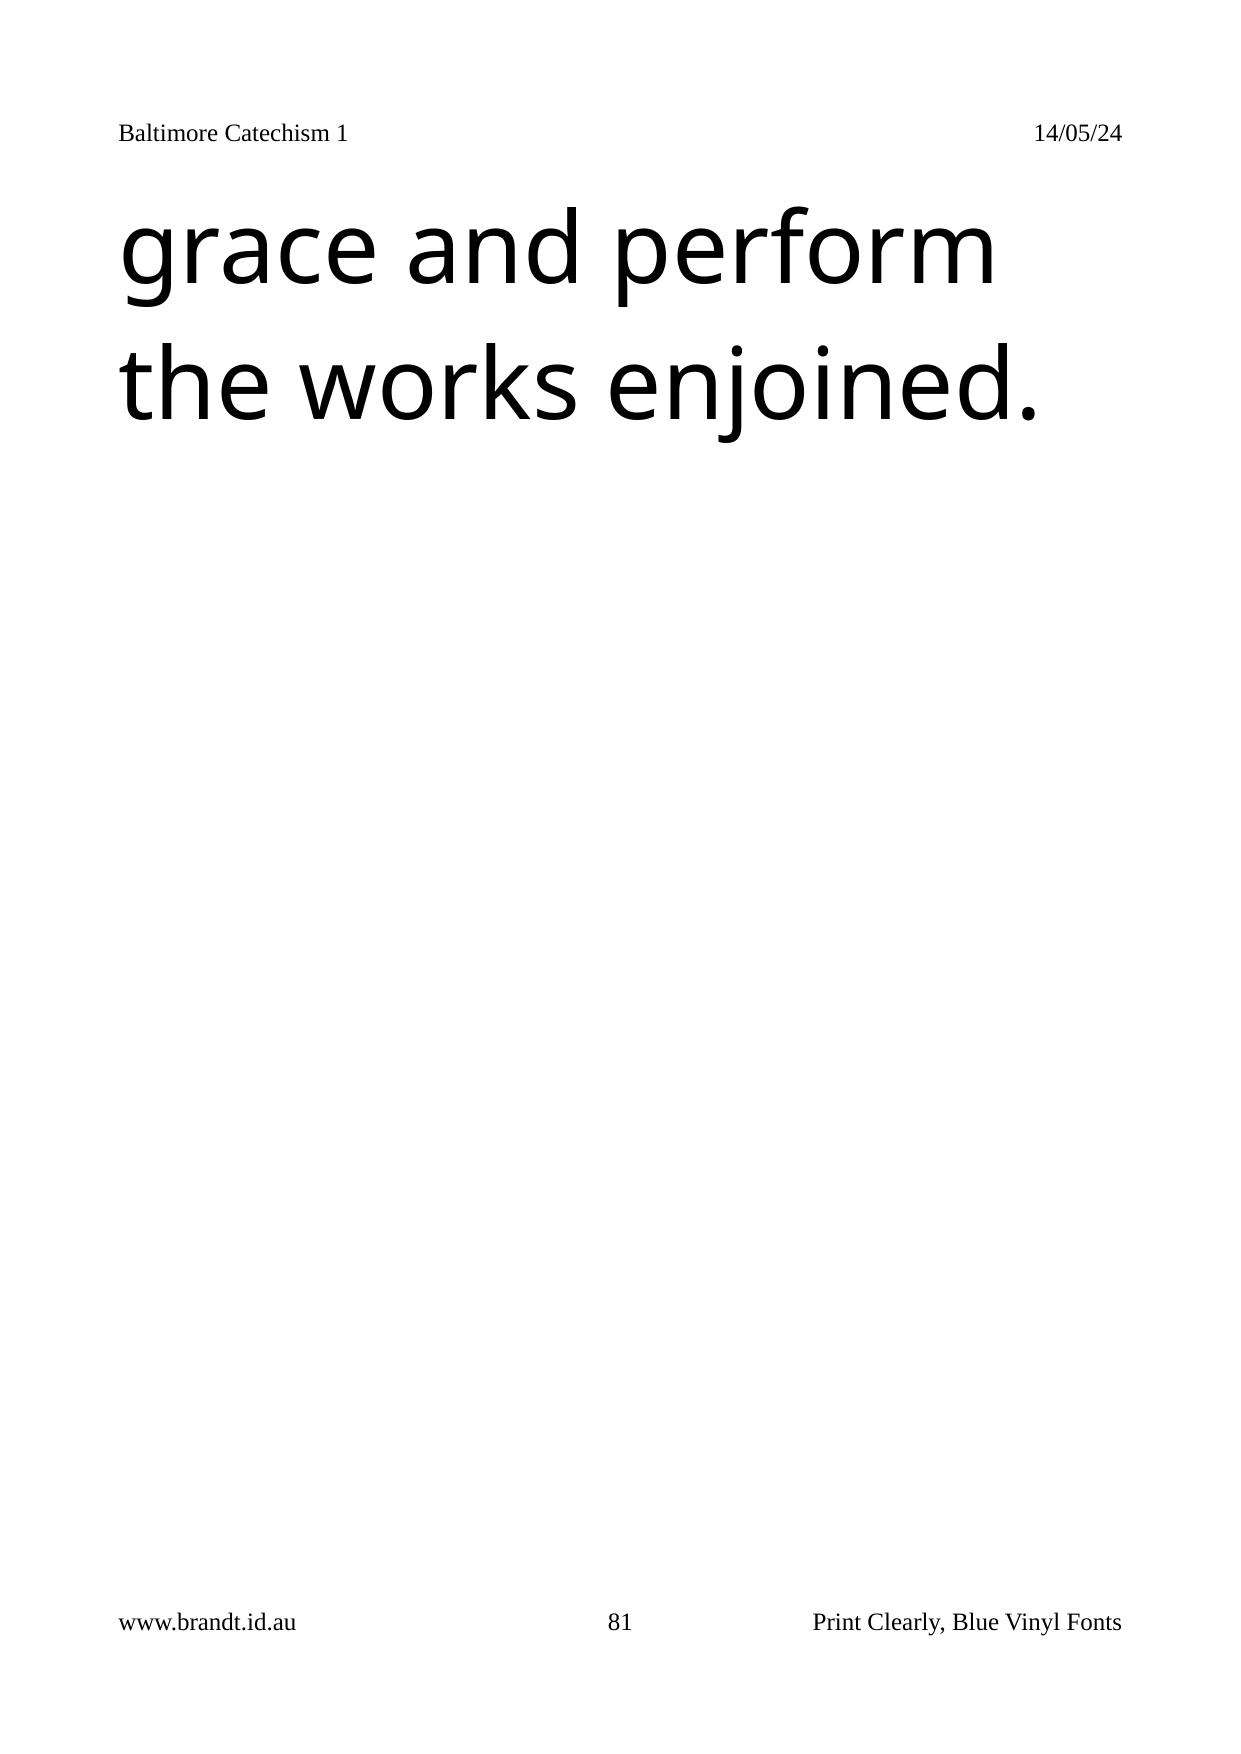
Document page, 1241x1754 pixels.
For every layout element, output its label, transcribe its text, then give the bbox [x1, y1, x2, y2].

text grace and perform the works enjoined. [118, 176, 1122, 449]
